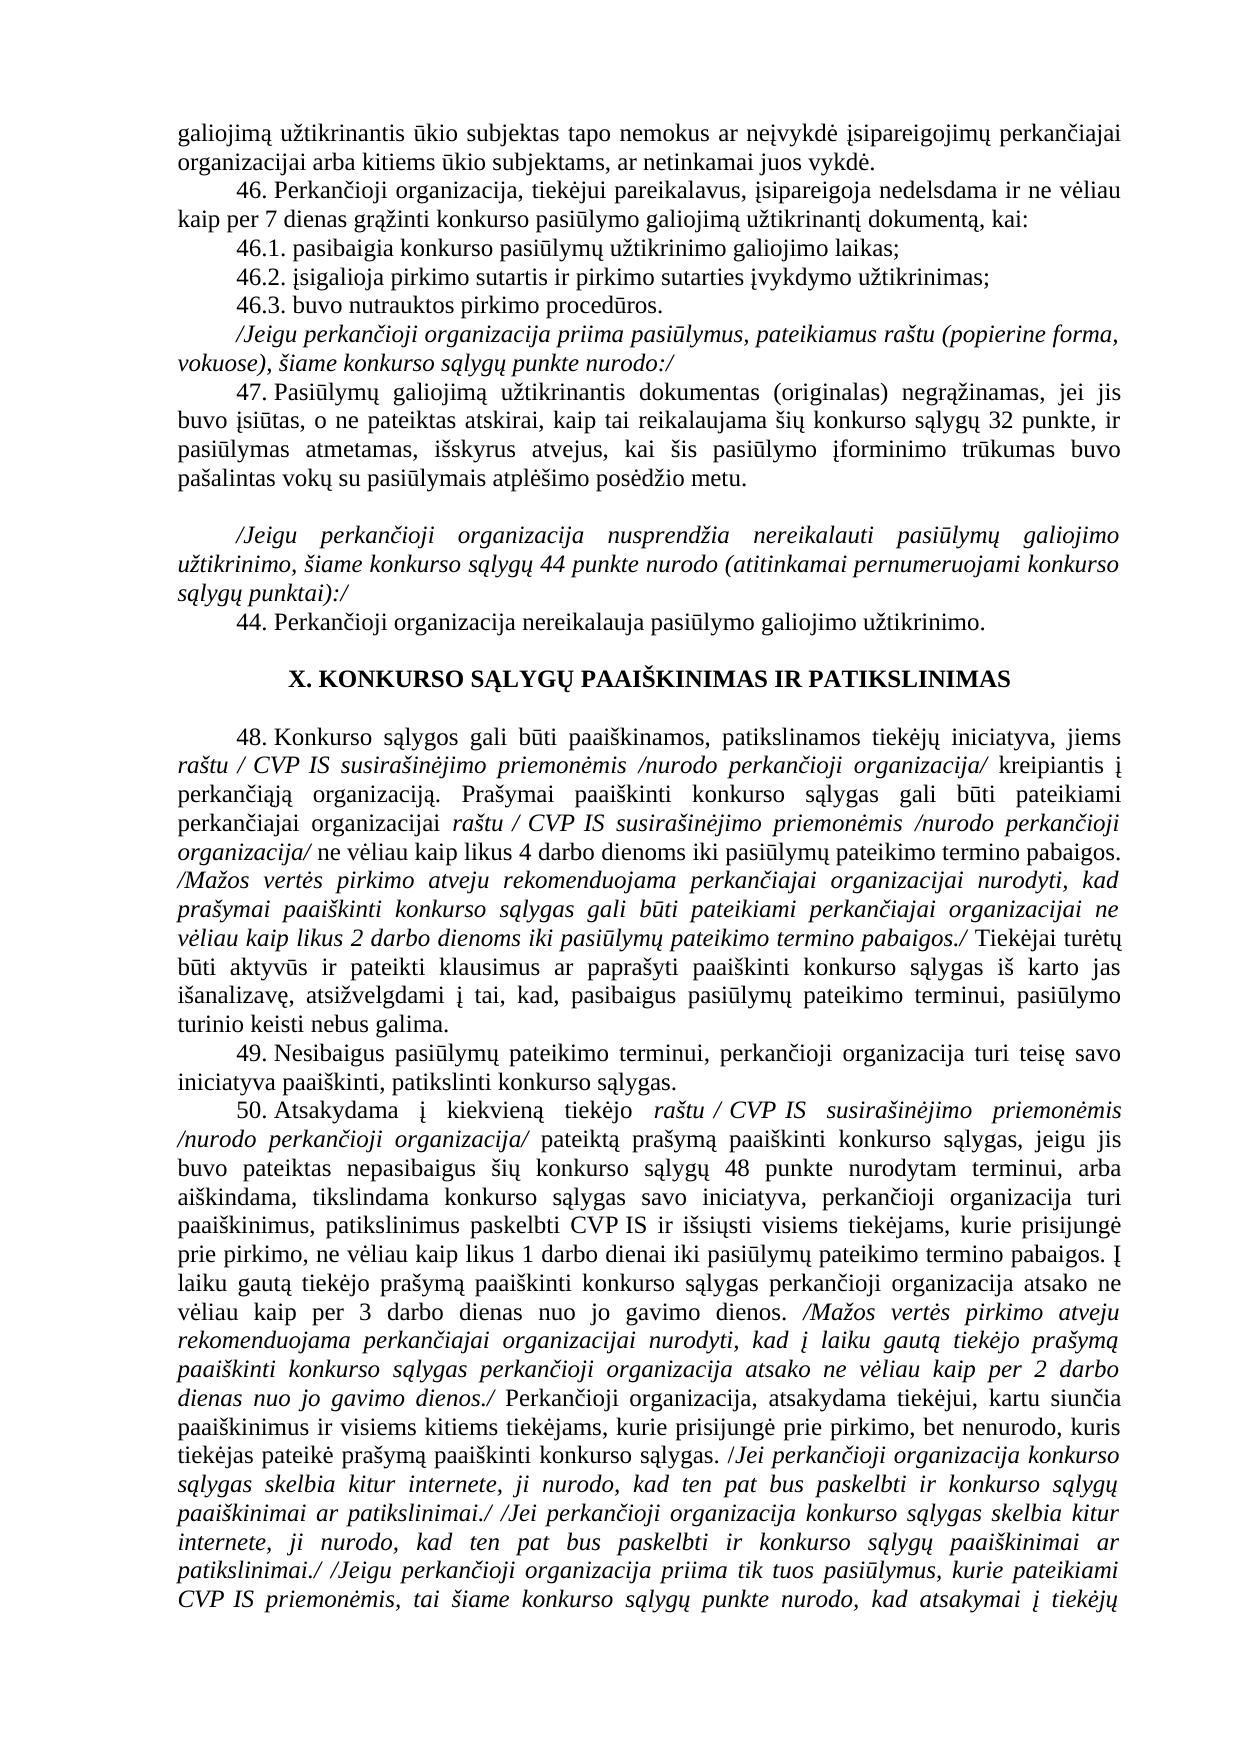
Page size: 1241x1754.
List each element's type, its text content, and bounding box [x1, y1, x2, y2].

text 47. Pasiūlymų galiojimą užtikrinantis dokumentas (originalas) negrąžinamas, jei jis buvo įsiūtas, o ne pateiktas atskirai, kaip tai reikalaujama šių konkurso sąlygų 32 punkte, ir pasiūlymas atmetamas, išskyrus atvejus, kai šis pasiūlymo įforminimo trūkumas buvo pašalintas vokų su pasiūlymais atplėšimo posėdžio metu. [177, 377, 1122, 492]
text 46.1. pasibaigia konkurso pasiūlymų užtikrinimo galiojimo laikas; [177, 233, 1122, 262]
text 44. Perkančioji organizacija nereikalauja pasiūlymo galiojimo užtikrinimo. [177, 607, 1122, 636]
text 49. Nesibaigus pasiūlymų pateikimo terminui, perkančioji organizacija turi teisę savo iniciatyva paaiškinti, patikslinti konkurso sąlygas. [177, 1038, 1122, 1096]
text /Jeigu perkančioji organizacija priima pasiūlymus, pateikiamus raštu (popierine forma, vokuose), šiame konkurso sąlygų punkte nurodo:/ [177, 319, 1122, 377]
text /Jeigu perkančioji organizacija nusprendžia nereikalauti pasiūlymų galiojimo užtikrinimo, šiame konkurso sąlygų 44 punkte nurodo (atitinkamai pernumeruojami konkurso sąlygų punktai):/ [177, 521, 1122, 607]
text 50. Atsakydama į kiekvieną tiekėjo raštu / CVP IS susirašinėjimo priemonėmis /nurodo perkančioji organizacija/ pateiktą prašymą paaiškinti konkurso sąlygas, jeigu jis buvo pateiktas nepasibaigus šių konkurso sąlygų 48 punkte nurodytam terminui, arba aiškindama, tikslindama konkurso sąlygas savo iniciatyva, perkančioji organizacija turi paaiškinimus, patikslinimus paskelbti CVP IS ir išsiųsti visiems tiekėjams, kurie prisijungė prie pirkimo, ne vėliau kaip likus 1 darbo dienai iki pasiūlymų pateikimo termino pabaigos. Į laiku gautą tiekėjo prašymą paaiškinti konkurso sąlygas perkančioji organizacija atsako ne vėliau kaip per 3 darbo dienas nuo jo gavimo dienos. /Mažos vertės pirkimo atveju rekomenduojama perkančiajai organizacijai nurodyti, kad į laiku gautą tiekėjo prašymą paaiškinti konkurso sąlygas perkančioji organizacija atsako ne vėliau kaip per 2 darbo dienas nuo jo gavimo dienos./ Perkančioji organizacija, atsakydama tiekėjui, kartu siunčia paaiškinimus ir visiems kitiems tiekėjams, kurie prisijungė prie pirkimo, bet nenurodo, kuris tiekėjas pateikė prašymą paaiškinti konkurso sąlygas. /Jei perkančioji organizacija konkurso sąlygas skelbia kitur internete, ji nurodo, kad ten pat bus paskelbti ir konkurso sąlygų paaiškinimai ar patikslinimai./ /Jei perkančioji organizacija konkurso sąlygas skelbia kitur internete, ji nurodo, kad ten pat bus paskelbti ir konkurso sąlygų paaiškinimai ar patikslinimai./ /Jeigu perkančioji organizacija priima tik tuos pasiūlymus, kurie pateikiami CVP IS priemonėmis, tai šiame konkurso sąlygų punkte nurodo, kad atsakymai į tiekėjų [177, 1096, 1122, 1613]
text 48. Konkurso sąlygos gali būti paaiškinamos, patikslinamos tiekėjų iniciatyva, jiems raštu / CVP IS susirašinėjimo priemonėmis /nurodo perkančioji organizacija/ kreipiantis į perkančiąją organizaciją. Prašymai paaiškinti konkurso sąlygas gali būti pateikiami perkančiajai organizacijai raštu / CVP IS susirašinėjimo priemonėmis /nurodo perkančioji organizacija/ ne vėliau kaip likus 4 darbo dienoms iki pasiūlymų pateikimo termino pabaigos. /Mažos vertės pirkimo atveju rekomenduojama perkančiajai organizacijai nurodyti, kad prašymai paaiškinti konkurso sąlygas gali būti pateikiami perkančiajai organizacijai ne vėliau kaip likus 2 darbo dienoms iki pasiūlymų pateikimo termino pabaigos./ Tiekėjai turėtų būti aktyvūs ir pateikti klausimus ar paprašyti paaiškinti konkurso sąlygas iš karto jas išanalizavę, atsižvelgdami į tai, kad, pasibaigus pasiūlymų pateikimo terminui, pasiūlymo turinio keisti nebus galima. [177, 722, 1122, 1038]
text 46.3. buvo nutrauktos pirkimo procedūros. [177, 291, 1122, 319]
text 46.2. įsigalioja pirkimo sutartis ir pirkimo sutarties įvykdymo užtikrinimas; [177, 262, 1122, 291]
text 46. Perkančioji organizacija, tiekėjui pareikalavus, įsipareigoja nedelsdama ir ne vėliau kaip per 7 dienas grąžinti konkurso pasiūlymo galiojimą užtikrinantį dokumentą, kai: [177, 176, 1122, 233]
text X. KONKURSO SĄLYGŲ PAAIŠKINIMAS IR PATIKSLINIMAS [177, 664, 1122, 693]
text galiojimą užtikrinantis ūkio subjektas tapo nemokus ar neįvykdė įsipareigojimų perkančiajai organizacijai arba kitiems ūkio subjektams, ar netinkamai juos vykdė. [177, 118, 1122, 176]
